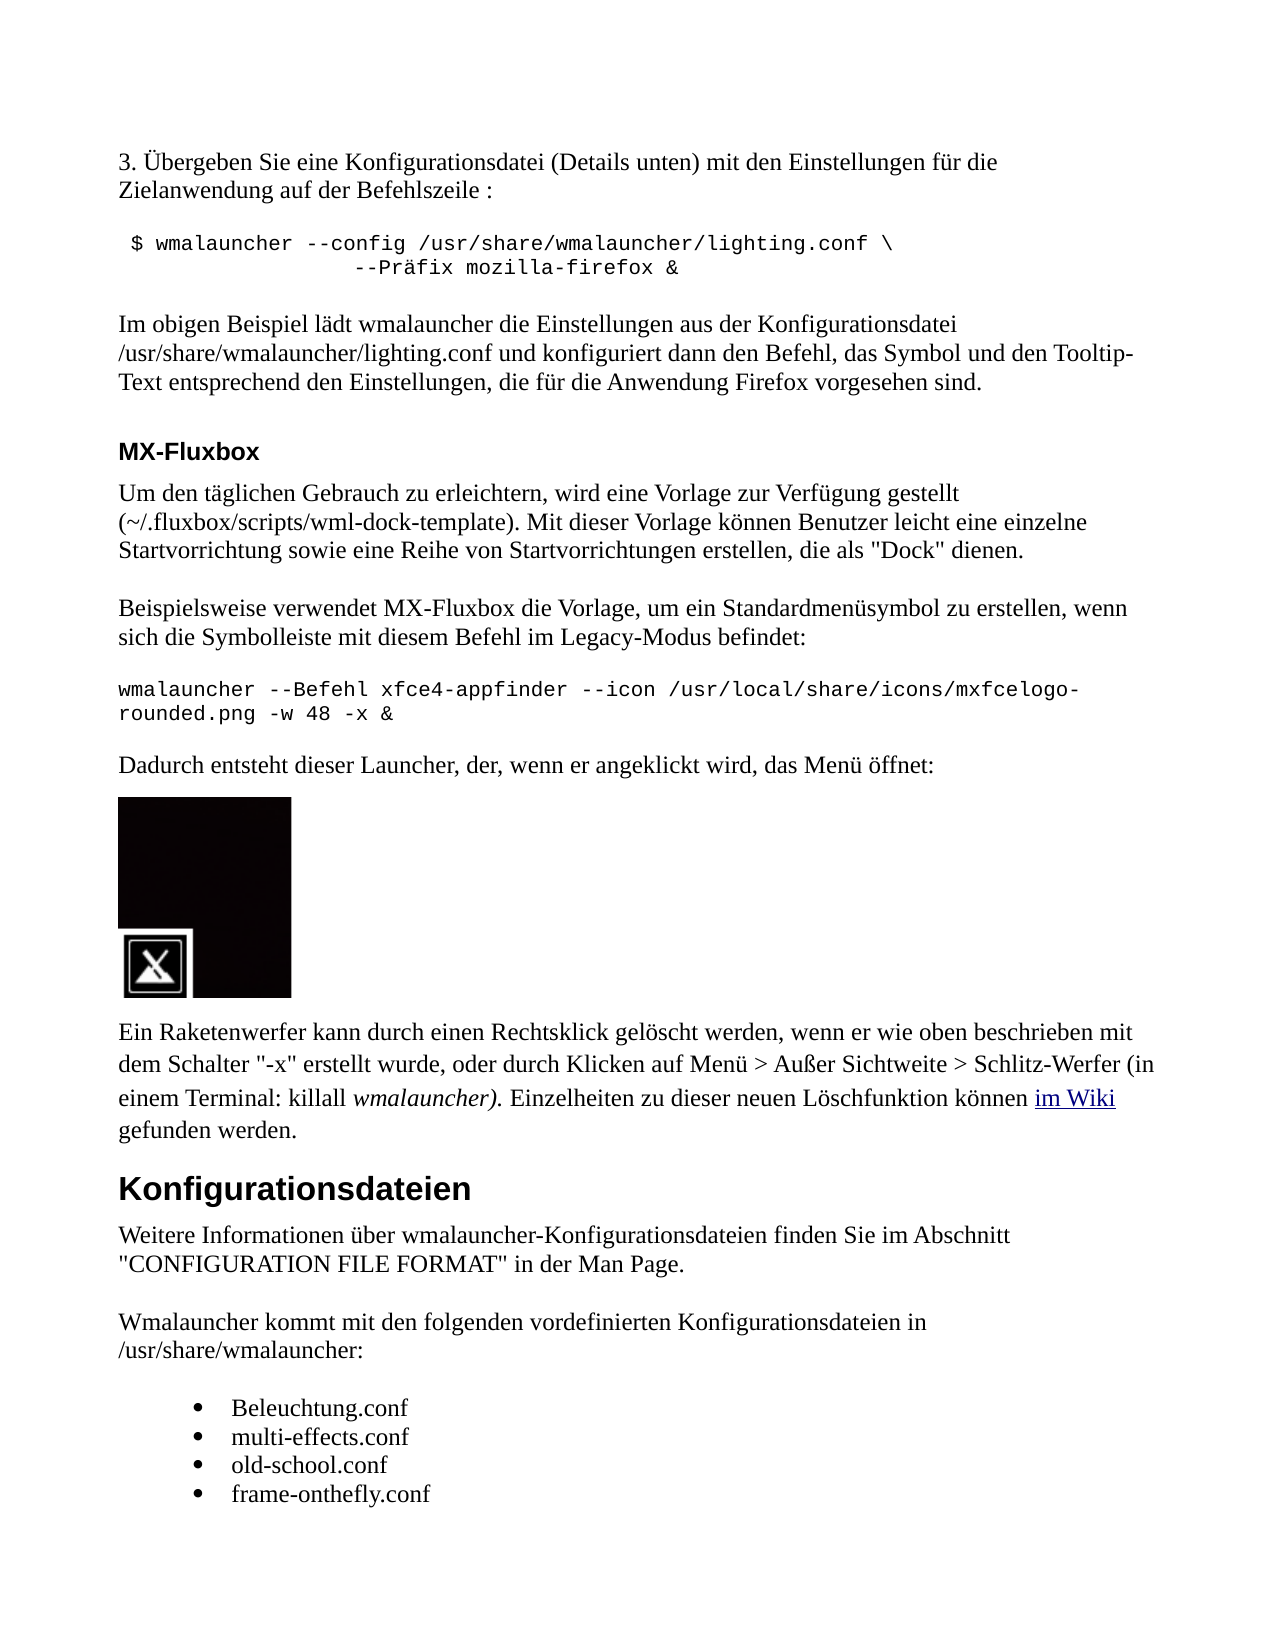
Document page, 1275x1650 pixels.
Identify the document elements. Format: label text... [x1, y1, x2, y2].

text Weitere Informationen über wmalauncher-Konfigurationsdateien finden Sie im Abschnitt "CONFIGURATION FILE FORMAT" in der Man Page. [118, 1220, 1157, 1278]
text Beispielsweise verwendet MX-Fluxbox die Vorlage, um ein Standardmenüsymbol zu erstellen, wenn sich die Symbolleiste mit diesem Befehl im Legacy-Modus befindet: [118, 593, 1157, 650]
list Beleuchtung.conf [194, 1393, 1157, 1422]
subtitle Konfigurationsdateien [118, 1169, 1157, 1208]
subtitle MX-Fluxbox [118, 437, 1157, 465]
list old-school.conf [194, 1450, 1157, 1479]
text Um den täglichen Gebrauch zu erleichtern, wird eine Vorlage zur Verfügung gestellt (~/.fluxbox/scripts/wml-dock-template). Mit dieser Vorlage können Benutzer leicht eine einzelne Startvorrichtung sowie eine Reihe von Startvorrichtungen erstellen, die als "Dock" dienen. [118, 478, 1157, 564]
text Im obigen Beispiel lädt wmalauncher die Einstellungen aus der Konfigurationsdatei /usr/share/wmalauncher/lighting.conf und konfiguriert dann den Befehl, das Symbol und den Tooltip-Text entsprechend den Einstellungen, die für die Anwendung Firefox vorgesehen sind. [118, 309, 1157, 395]
text --Präfix mozilla-firefox & [118, 257, 1157, 280]
list frame-onthefly.conf [194, 1479, 1157, 1508]
list multi-effects.conf [194, 1422, 1157, 1450]
text wmalauncher --Befehl xfce4-appfinder --icon /usr/local/share/icons/mxfcelogo-rounded.png -w 48 -x & [118, 679, 1157, 726]
text Dadurch entsteht dieser Launcher, der, wenn er angeklickt wird, das Menü öffnet: [118, 750, 1157, 779]
text Wmalauncher kommt mit den folgenden vordefinierten Konfigurationsdateien in /usr/share/wmalauncher: [118, 1307, 1157, 1364]
text 3. Übergeben Sie eine Konfigurationsdatei (Details unten) mit den Einstellungen für die Zielanwendung auf der Befehlszeile : [118, 147, 1157, 204]
picture [118, 797, 292, 998]
text $ wmalauncher --config /usr/share/wmalauncher/lighting.conf \ [118, 233, 1157, 257]
text Ein Raketenwerfer kann durch einen Rechtsklick gelöscht werden, wenn er wie oben beschrieben mit dem Schalter "-x" erstellt wurde, oder durch Klicken auf Menü > Außer Sichtweite > Schlitz-Werfer (in einem Terminal: killall wmalauncher). Einzelheiten zu dieser neuen Löschfunktion können im Wiki gefunden werden. [118, 1017, 1157, 1144]
